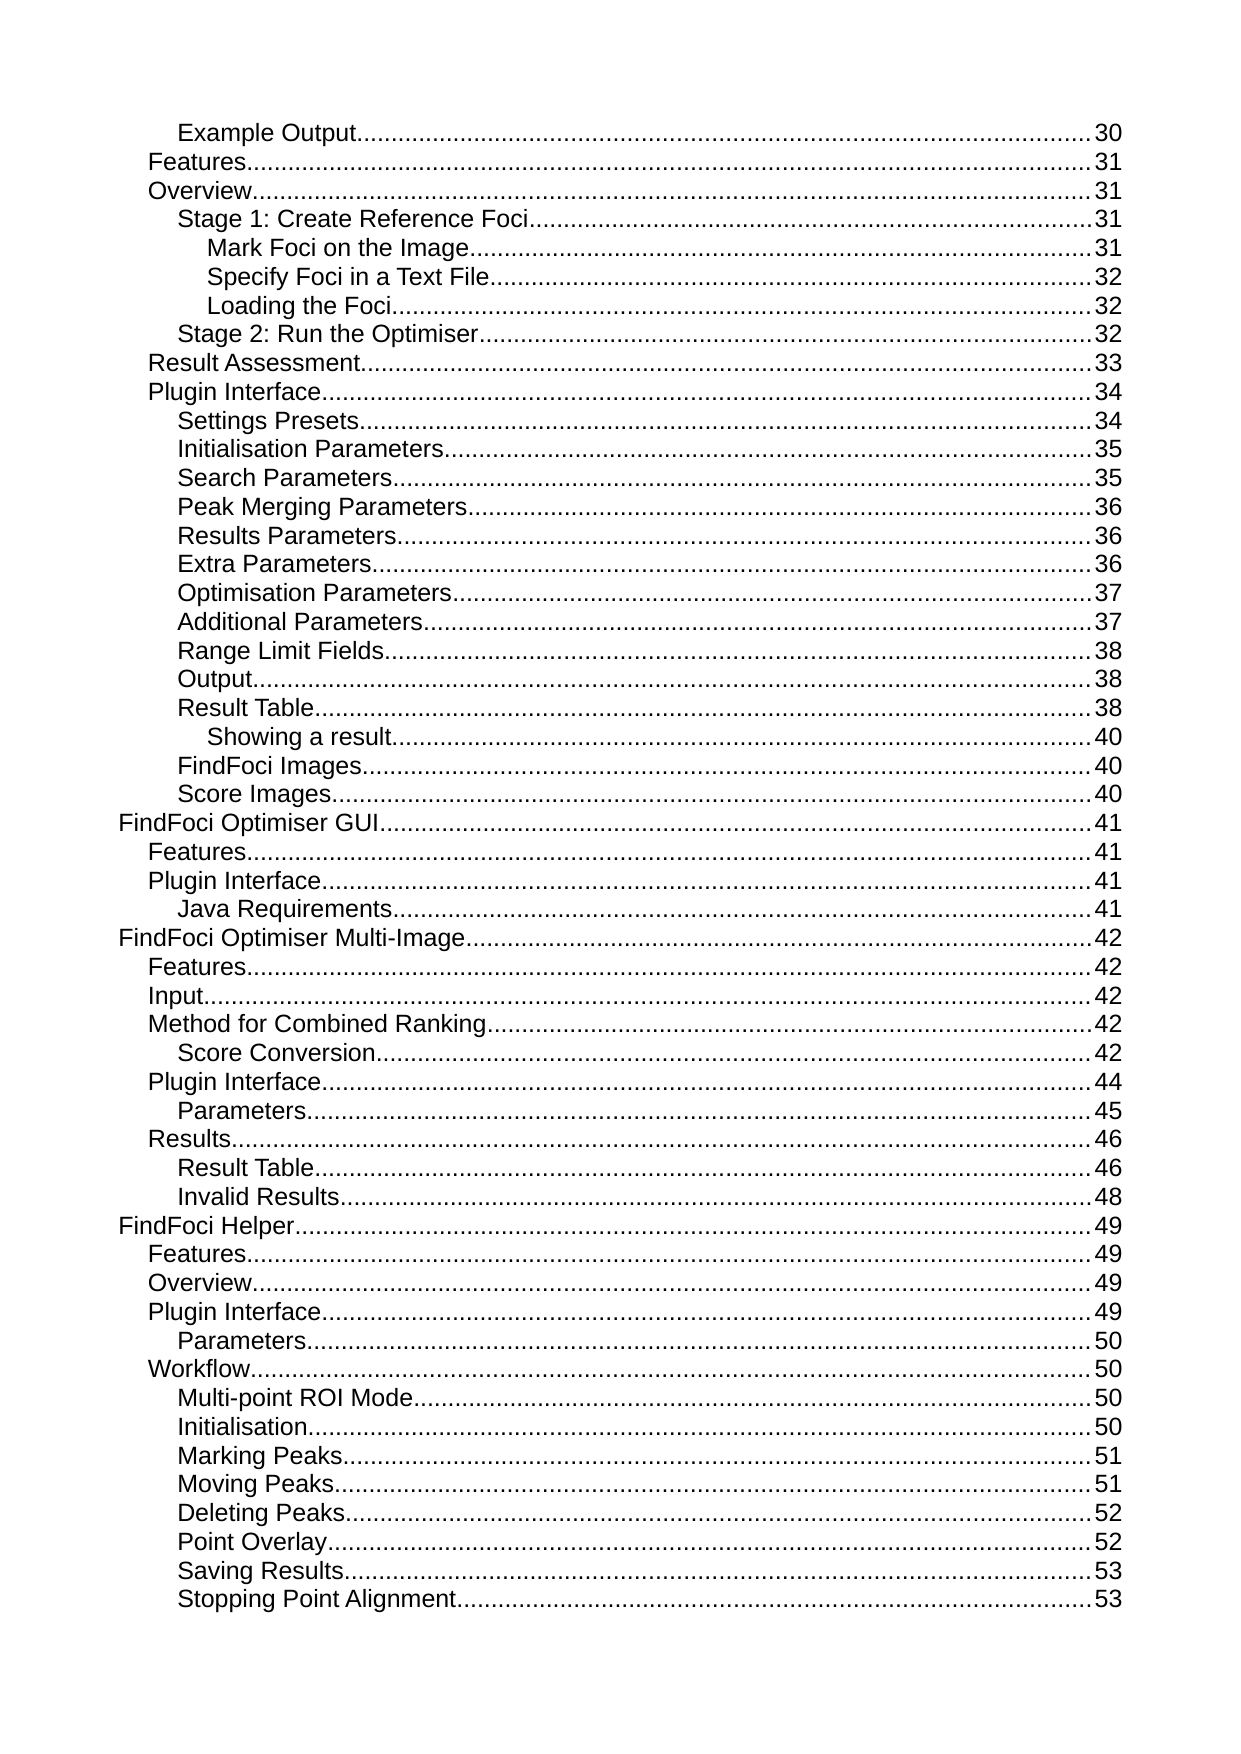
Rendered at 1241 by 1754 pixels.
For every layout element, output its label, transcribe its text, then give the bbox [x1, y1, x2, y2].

text FindFoci Images 40 [177, 751, 1122, 779]
text Java Requirements 41 [177, 894, 1122, 923]
text FindFoci Optimiser Multi-Image 42 [118, 923, 1122, 952]
text Score Conversion 42 [177, 1038, 1122, 1067]
text Additional Parameters 37 [177, 607, 1122, 636]
text Features 41 [148, 837, 1122, 866]
text Saving Results 53 [177, 1556, 1122, 1584]
text Marking Peaks 51 [177, 1441, 1122, 1469]
text Plugin Interface 44 [148, 1067, 1122, 1096]
text Overview 31 [148, 176, 1122, 204]
text Extra Parameters 36 [177, 549, 1122, 578]
text Point Overlay 52 [177, 1527, 1122, 1556]
text Invalid Results 48 [177, 1182, 1122, 1211]
text FindFoci Helper 49 [118, 1211, 1122, 1239]
text Mark Foci on the Image 31 [207, 233, 1122, 262]
text Score Images 40 [177, 779, 1122, 808]
text Settings Presets 34 [177, 406, 1122, 434]
text Overview 49 [148, 1268, 1122, 1297]
text Output 38 [177, 664, 1122, 693]
text Features 31 [148, 147, 1122, 176]
text Results Parameters 36 [177, 521, 1122, 549]
text Plugin Interface 34 [148, 377, 1122, 406]
text FindFoci Optimiser GUI 41 [118, 808, 1122, 837]
text Result Assessment 33 [148, 348, 1122, 377]
text Initialisation 50 [177, 1412, 1122, 1441]
text Loading the Foci 32 [207, 291, 1122, 319]
text Deleting Peaks 52 [177, 1498, 1122, 1527]
text Parameters 50 [177, 1326, 1122, 1354]
text Example Output 30 [177, 118, 1122, 147]
text Plugin Interface 41 [148, 866, 1122, 894]
text Stage 2: Run the Optimiser 32 [177, 319, 1122, 348]
text Moving Peaks 51 [177, 1469, 1122, 1498]
text Stage 1: Create Reference Foci 31 [177, 204, 1122, 233]
text Stopping Point Alignment 53 [177, 1584, 1122, 1613]
text Features 42 [148, 952, 1122, 981]
text Range Limit Fields 38 [177, 636, 1122, 664]
text Workflow 50 [148, 1354, 1122, 1383]
text Specify Foci in a Text File 32 [207, 262, 1122, 291]
text Multi-point ROI Mode 50 [177, 1383, 1122, 1412]
text Search Parameters 35 [177, 463, 1122, 492]
text Optimisation Parameters 37 [177, 578, 1122, 607]
text Input 42 [148, 981, 1122, 1009]
text Plugin Interface 49 [148, 1297, 1122, 1326]
text Results 46 [148, 1124, 1122, 1153]
text Showing a result 40 [207, 722, 1122, 751]
text Parameters 45 [177, 1096, 1122, 1124]
text Features 49 [148, 1239, 1122, 1268]
text Peak Merging Parameters 36 [177, 492, 1122, 521]
text Result Table 46 [177, 1153, 1122, 1182]
text Method for Combined Ranking 42 [148, 1009, 1122, 1038]
text Initialisation Parameters 35 [177, 434, 1122, 463]
text Result Table 38 [177, 693, 1122, 722]
